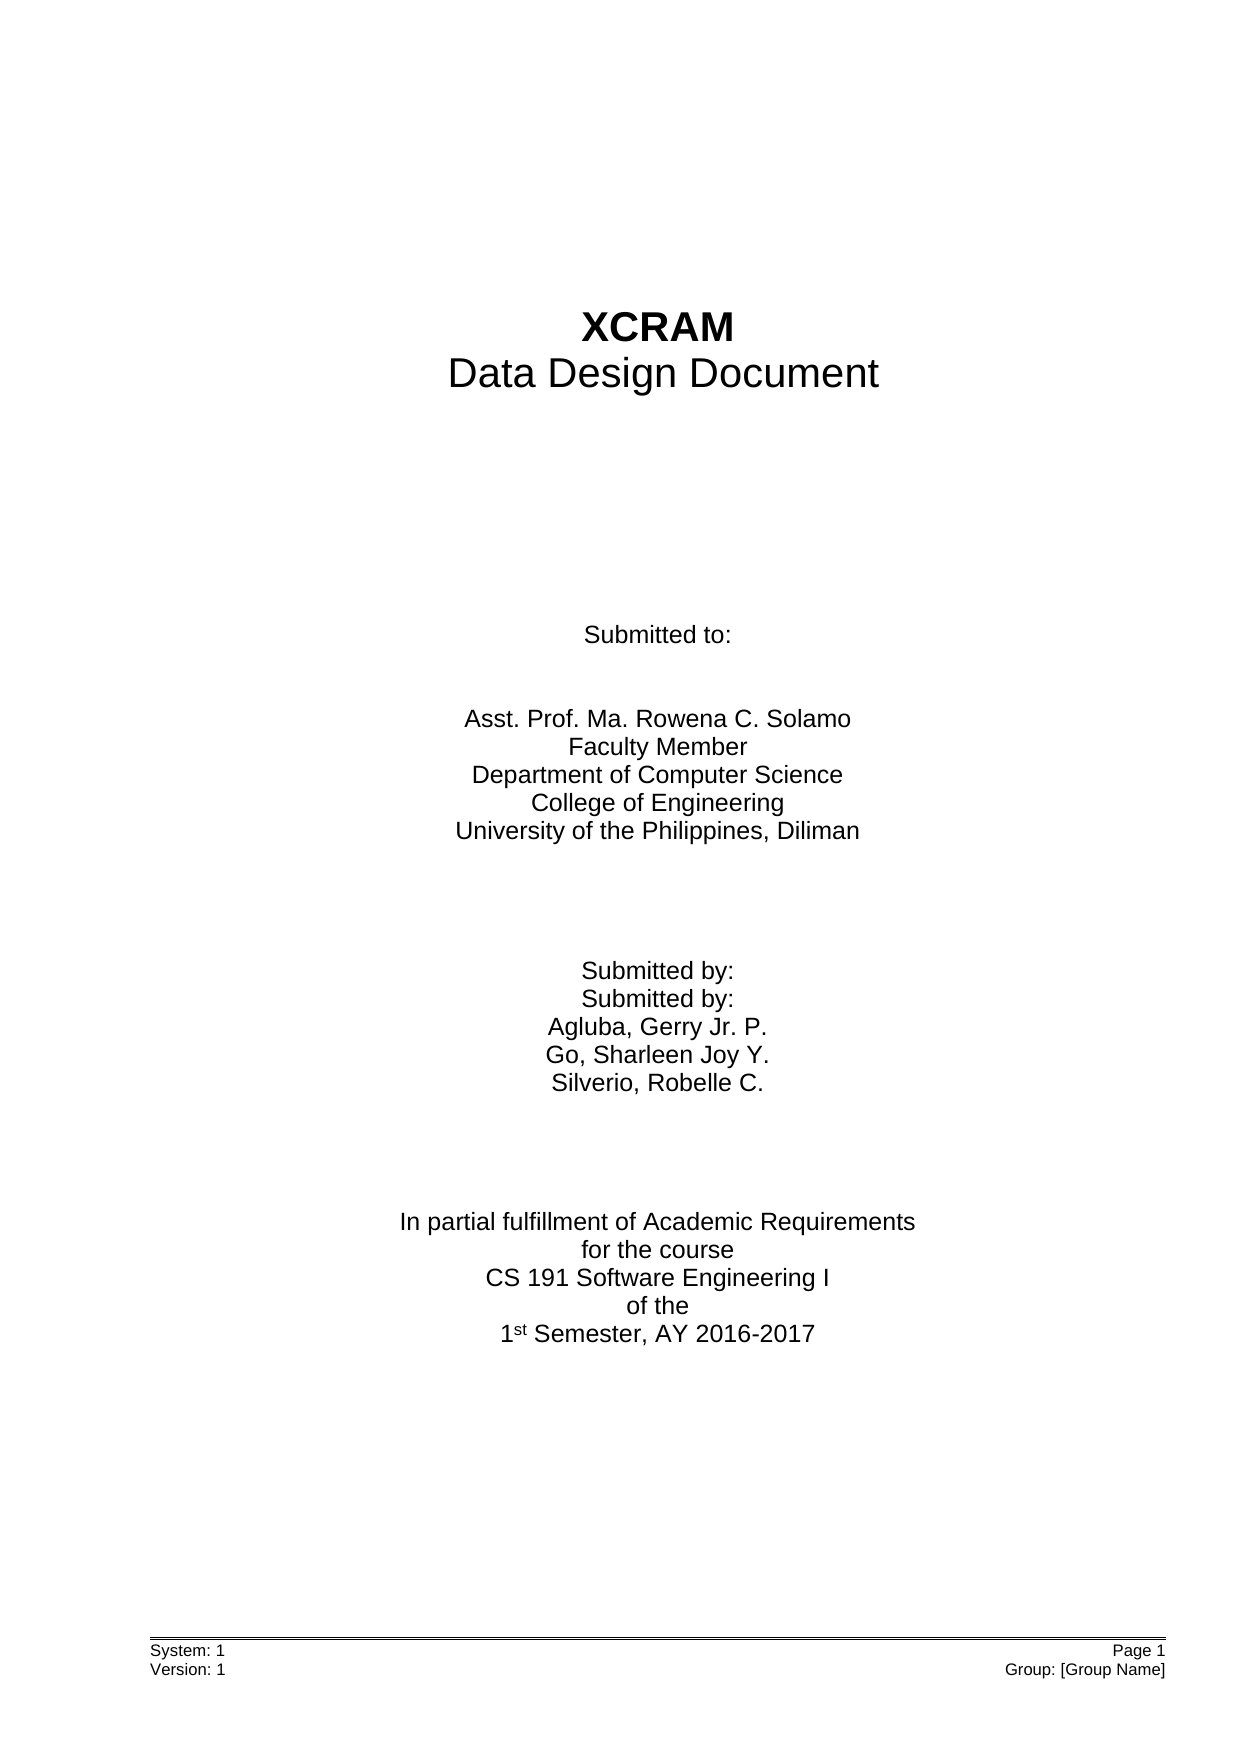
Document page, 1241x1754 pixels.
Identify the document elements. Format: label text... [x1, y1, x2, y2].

text Submitted by: [150, 957, 1166, 985]
text for the course [150, 1236, 1166, 1264]
text Submitted to: [150, 621, 1166, 649]
text Silverio, Robelle C. [150, 1069, 1166, 1097]
text CS 191 Software Engineering I [150, 1264, 1166, 1292]
text Submitted by: [150, 985, 1166, 1013]
text Faculty Member [150, 733, 1166, 761]
text Data Design Document [150, 350, 1166, 397]
text XCRAM [150, 304, 1166, 350]
text Department of Computer Science [150, 761, 1166, 789]
text Asst. Prof. Ma. Rowena C. Solamo [150, 705, 1166, 733]
subtitle 1st Semester, AY 2016-2017 [150, 1320, 1166, 1348]
text of the [150, 1292, 1166, 1320]
text In partial fulfillment of Academic Requirements [150, 1208, 1166, 1236]
text University of the Philippines, Diliman [150, 817, 1166, 845]
text Agluba, Gerry Jr. P. [150, 1013, 1166, 1041]
text College of Engineering [150, 789, 1166, 817]
text Go, Sharleen Joy Y. [150, 1041, 1166, 1069]
